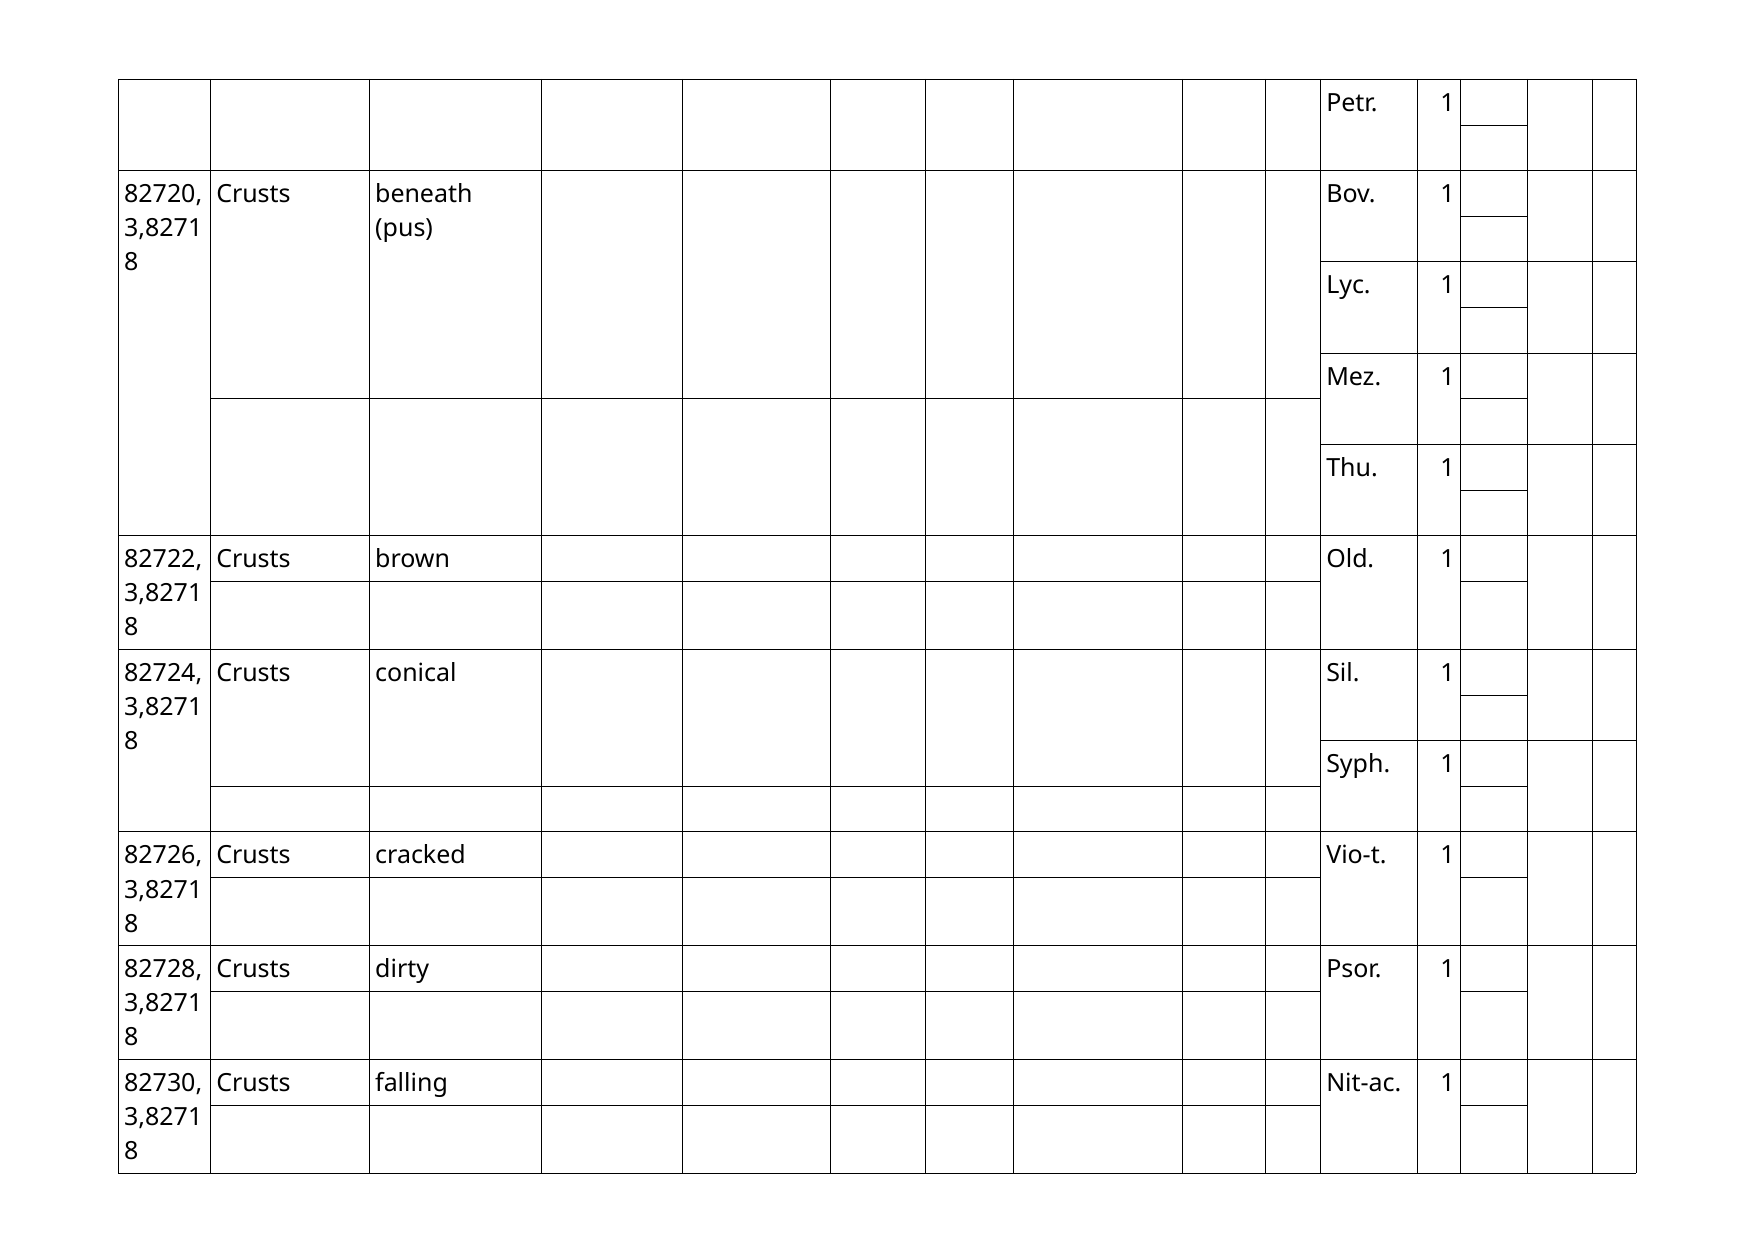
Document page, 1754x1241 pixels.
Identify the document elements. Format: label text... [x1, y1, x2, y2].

table_cell [1266, 80, 1320, 170]
table_cell [1183, 399, 1265, 535]
table_cell [1183, 171, 1265, 398]
table_cell 1 [1418, 832, 1460, 945]
table_cell [1014, 992, 1182, 1059]
table_cell [370, 878, 541, 945]
table_cell [1014, 832, 1182, 877]
table_cell [211, 992, 369, 1059]
table_cell [1593, 80, 1636, 170]
table_cell Lyc. [1321, 262, 1417, 353]
table_cell [1528, 946, 1592, 1059]
table_cell [683, 832, 830, 877]
table_cell [211, 1106, 369, 1173]
table_cell [1461, 650, 1527, 694]
table_cell [542, 536, 682, 581]
table_cell [1461, 832, 1527, 877]
table_cell [1266, 536, 1320, 581]
table_cell [1014, 1106, 1182, 1173]
table_cell [1461, 80, 1527, 124]
table_cell [831, 992, 925, 1059]
table_cell [1593, 832, 1636, 945]
table_cell [1266, 582, 1320, 649]
table_cell [1461, 1106, 1527, 1173]
table_cell [370, 787, 541, 831]
table_cell [683, 650, 830, 786]
table_cell Mez. [1321, 354, 1417, 444]
table_cell [831, 946, 925, 991]
table_cell 1 [1418, 445, 1460, 535]
table_cell [370, 80, 541, 170]
table_cell Sil. [1321, 650, 1417, 740]
table_cell 1 [1418, 80, 1460, 170]
table_cell [211, 787, 369, 831]
table_cell 1 [1418, 354, 1460, 444]
table_cell [926, 832, 1013, 877]
table_cell [211, 582, 369, 649]
table_cell [1014, 650, 1182, 786]
table_cell [926, 946, 1013, 991]
table_cell [831, 832, 925, 877]
table_cell [1461, 741, 1527, 786]
table_cell 82720,3,82718 [119, 171, 210, 535]
table_cell [831, 399, 925, 535]
table_cell [1266, 1106, 1320, 1173]
table_cell [926, 536, 1013, 581]
table_cell [1461, 582, 1527, 649]
table_cell [1461, 878, 1527, 945]
table_cell [683, 992, 830, 1059]
table_cell [1266, 171, 1320, 398]
table_cell [1014, 946, 1182, 991]
table_cell Old. [1321, 536, 1417, 649]
table_cell [831, 80, 925, 170]
table_cell [370, 992, 541, 1059]
table_cell Crusts [211, 536, 369, 581]
table_cell [542, 832, 682, 877]
table_cell [1461, 354, 1527, 398]
table_cell [1593, 1060, 1636, 1173]
table_cell [1593, 650, 1636, 740]
table_cell [1461, 491, 1527, 535]
table_cell Thu. [1321, 445, 1417, 535]
table_cell [831, 536, 925, 581]
table_cell [1014, 582, 1182, 649]
table_cell [211, 80, 369, 170]
table_cell [211, 878, 369, 945]
table_cell [119, 80, 210, 170]
table_cell [1266, 832, 1320, 877]
table_cell [1528, 832, 1592, 945]
table_cell 82724,3,82718 [119, 650, 210, 831]
table_cell [926, 787, 1013, 831]
table_cell [926, 1060, 1013, 1104]
table_cell [683, 399, 830, 535]
table_cell [542, 80, 682, 170]
table_cell [1528, 650, 1592, 740]
table_cell [542, 399, 682, 535]
table_cell 1 [1418, 741, 1460, 831]
table_cell [1528, 1060, 1592, 1173]
table_cell [1266, 650, 1320, 786]
table_cell Crusts [211, 1060, 369, 1104]
table_cell [1528, 354, 1592, 444]
table_cell [683, 536, 830, 581]
table_cell falling [370, 1060, 541, 1104]
table_cell [683, 582, 830, 649]
table_cell [211, 399, 369, 535]
table_cell [926, 650, 1013, 786]
table_cell [1266, 946, 1320, 991]
table_cell [1014, 787, 1182, 831]
table_cell [1461, 445, 1527, 489]
table_cell 1 [1418, 171, 1460, 261]
table_cell [1014, 878, 1182, 945]
table_cell dirty [370, 946, 541, 991]
table_cell [683, 1060, 830, 1104]
table_cell 82722,3,82718 [119, 536, 210, 649]
table_cell [831, 878, 925, 945]
table_cell [370, 582, 541, 649]
table_cell [926, 80, 1013, 170]
table_cell [1183, 536, 1265, 581]
table_cell [1183, 650, 1265, 786]
table_cell Bov. [1321, 171, 1417, 261]
table_cell [1183, 946, 1265, 991]
table_cell [1461, 992, 1527, 1059]
table_cell [926, 992, 1013, 1059]
table_cell [370, 399, 541, 535]
table_cell [1266, 992, 1320, 1059]
table_cell [370, 1106, 541, 1173]
table_cell [542, 787, 682, 831]
table_cell [1461, 399, 1527, 444]
table_cell 1 [1418, 262, 1460, 353]
table_cell [1528, 741, 1592, 831]
table_cell [683, 171, 830, 398]
table_cell [1528, 80, 1592, 170]
table_cell 1 [1418, 1060, 1460, 1173]
table_cell [542, 650, 682, 786]
table_cell [1461, 308, 1527, 353]
table_cell [1266, 399, 1320, 535]
table_cell [926, 1106, 1013, 1173]
table_cell [926, 171, 1013, 398]
table_cell [926, 878, 1013, 945]
table_cell [926, 582, 1013, 649]
table_cell [1528, 262, 1592, 353]
table_cell Psor. [1321, 946, 1417, 1059]
table_cell [542, 946, 682, 991]
table_cell [831, 1106, 925, 1173]
table_cell [1014, 1060, 1182, 1104]
table_cell brown [370, 536, 541, 581]
table_cell [1461, 126, 1527, 170]
table_cell [1461, 946, 1527, 991]
table_cell 1 [1418, 946, 1460, 1059]
table_cell 82726,3,82718 [119, 832, 210, 945]
table_cell [1593, 536, 1636, 649]
table_cell [1461, 1060, 1527, 1104]
table_cell [1014, 80, 1182, 170]
table_cell [1183, 878, 1265, 945]
table_cell [542, 171, 682, 398]
table_cell Crusts [211, 832, 369, 877]
table_cell [1183, 787, 1265, 831]
table_cell [1593, 946, 1636, 1059]
table_cell [542, 878, 682, 945]
table_cell Vio-t. [1321, 832, 1417, 945]
table_cell [542, 1106, 682, 1173]
table_cell Nit-ac. [1321, 1060, 1417, 1173]
table_cell [1461, 217, 1527, 261]
table_cell [1593, 445, 1636, 535]
table_cell 1 [1418, 536, 1460, 649]
table_cell [1461, 171, 1527, 216]
table_cell [1266, 787, 1320, 831]
table_cell 82728,3,82718 [119, 946, 210, 1059]
table_cell Syph. [1321, 741, 1417, 831]
table_cell [1183, 80, 1265, 170]
table_cell [831, 171, 925, 398]
table_cell Crusts [211, 946, 369, 991]
table_cell [683, 878, 830, 945]
table_cell [831, 582, 925, 649]
table_cell [1461, 787, 1527, 831]
table_cell [1461, 536, 1527, 581]
table_cell Crusts [211, 650, 369, 786]
table_cell [1593, 171, 1636, 261]
table_cell [1183, 832, 1265, 877]
table_cell [542, 582, 682, 649]
table_cell [1528, 536, 1592, 649]
table_cell [831, 787, 925, 831]
table_cell [1593, 741, 1636, 831]
table_cell 1 [1418, 650, 1460, 740]
table_cell [831, 650, 925, 786]
table_cell Petr. [1321, 80, 1417, 170]
table_cell beneath (pus) [370, 171, 541, 398]
table_cell [1593, 354, 1636, 444]
table_cell conical [370, 650, 541, 786]
table_cell 82730,3,82718 [119, 1060, 210, 1173]
table_cell [1183, 992, 1265, 1059]
table_cell [683, 787, 830, 831]
table_cell [542, 992, 682, 1059]
table_cell [683, 80, 830, 170]
table_cell [1183, 582, 1265, 649]
table_cell [1014, 399, 1182, 535]
table_cell [926, 399, 1013, 535]
table_cell [1461, 696, 1527, 740]
table_cell cracked [370, 832, 541, 877]
table_cell [1528, 445, 1592, 535]
table_cell [1593, 262, 1636, 353]
table_cell [1461, 262, 1527, 307]
table_cell [1183, 1106, 1265, 1173]
table_cell [1266, 1060, 1320, 1104]
table_cell [831, 1060, 925, 1104]
table_cell [1528, 171, 1592, 261]
table_cell [683, 1106, 830, 1173]
table_cell [1266, 878, 1320, 945]
table_cell [542, 1060, 682, 1104]
table_cell [1183, 1060, 1265, 1104]
table_cell Crusts [211, 171, 369, 398]
table_cell [683, 946, 830, 991]
table_cell [1014, 536, 1182, 581]
table_cell [1014, 171, 1182, 398]
